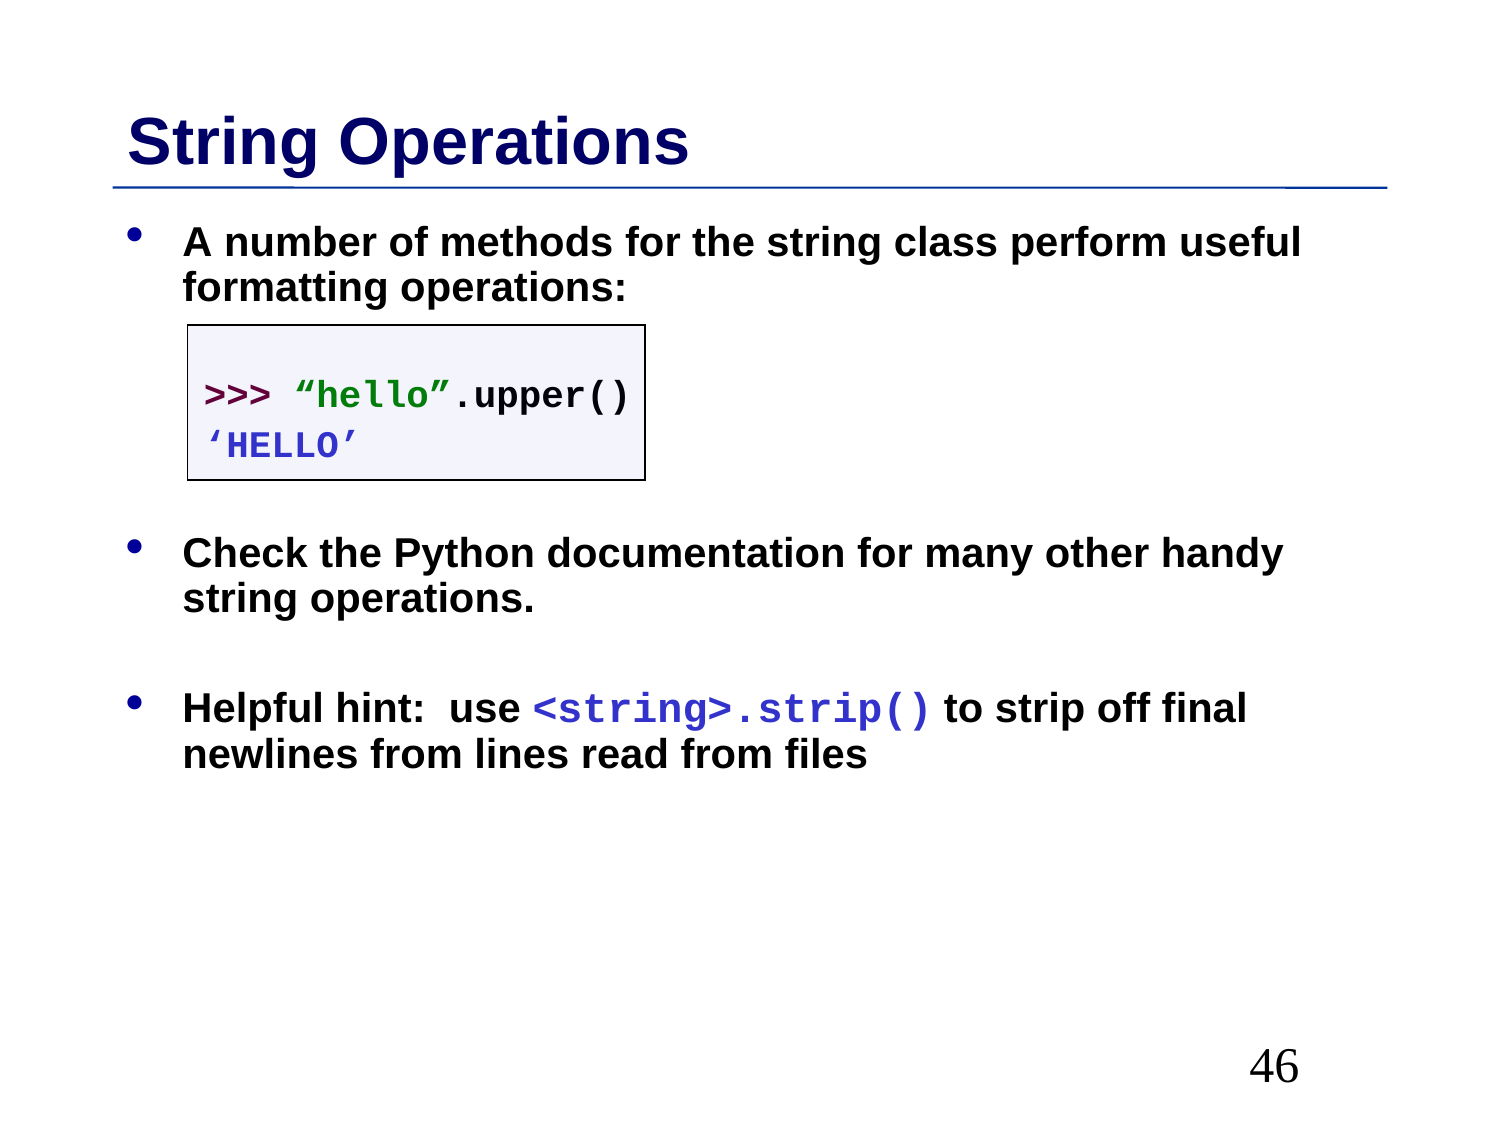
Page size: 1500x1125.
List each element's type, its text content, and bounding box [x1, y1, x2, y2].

title String Operations [112, 89, 1388, 185]
list A number of methods for the string class perform useful formatting operations: >>> “hello”.upper() ‘HELLO’ Check the Python documentation for many other handy string operations. Helpful hint: use <string>.strip() to strip off final newlines from lines read from files [112, 212, 1388, 963]
text_box [187, 324, 645, 480]
